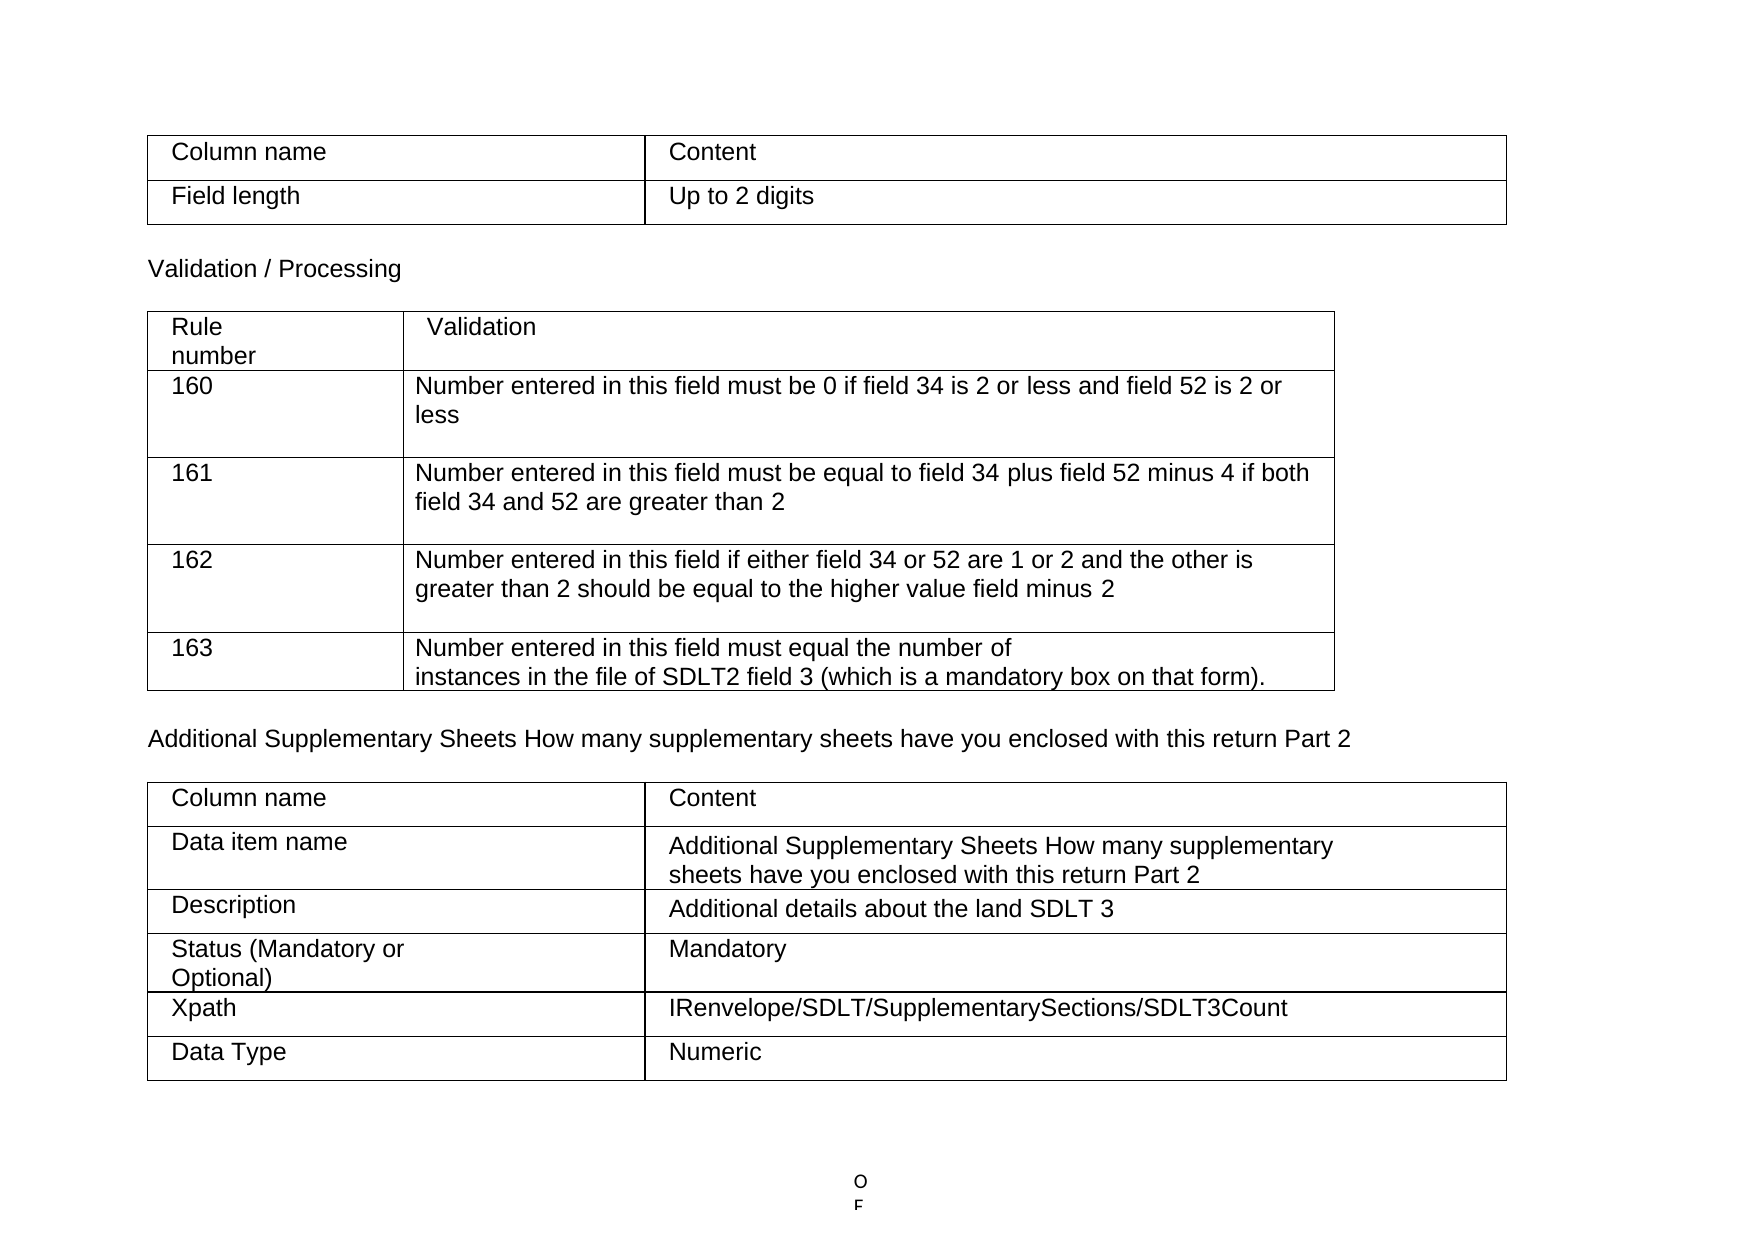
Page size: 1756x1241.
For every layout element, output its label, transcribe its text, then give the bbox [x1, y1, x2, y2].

subtitle Additional Supplementary Sheets How many supplementary sheets have you enclosed with this return Part 2 [148, 724, 1515, 753]
table_cell Number entered in this field must equal the number of instances in the file of SDLT2 field 3 (which is a mandatory box on that form). [404, 633, 1334, 690]
table_header Rule number [148, 312, 403, 370]
table_cell IRenvelope/SDLT/SupplementarySections/SDLT3Count [646, 993, 1506, 1036]
table_cell 161 [148, 458, 403, 544]
table_cell Description [148, 890, 644, 933]
text Validation / Processing [148, 254, 1515, 282]
table_cell Data item name [148, 827, 644, 889]
table_cell Numeric [646, 1037, 1506, 1080]
table_cell 160 [148, 371, 403, 457]
table_cell 162 [148, 545, 403, 632]
table_cell Up to 2 digits [646, 181, 1506, 224]
table_cell Number entered in this field must be 0 if field 34 is 2 or less and field 52 is 2 or less [404, 371, 1334, 457]
table_header Content [646, 783, 1506, 826]
table_cell Mandatory [646, 934, 1506, 991]
table_cell 163 [148, 633, 403, 690]
table_cell Xpath [148, 993, 644, 1036]
table_cell Additional details about the land SDLT 3 [646, 890, 1506, 933]
table_cell Number entered in this field if either field 34 or 52 are 1 or 2 and the other is greater than 2 should be equal to the higher value field minus 2 [404, 545, 1334, 632]
table_cell Field length [148, 181, 644, 224]
table_header Content [646, 136, 1506, 180]
table_cell Number entered in this field must be equal to field 34 plus field 52 minus 4 if both field 34 and 52 are greater than 2 [404, 458, 1334, 544]
table_cell Status (Mandatory or Optional) [148, 934, 644, 991]
table_cell Additional Supplementary Sheets How many supplementary sheets have you enclosed with this return Part 2 [646, 827, 1506, 889]
table_header Validation [404, 312, 1334, 370]
table_header Column name [148, 783, 644, 826]
table_header Column name [148, 136, 644, 180]
table_cell Data Type [148, 1037, 644, 1080]
